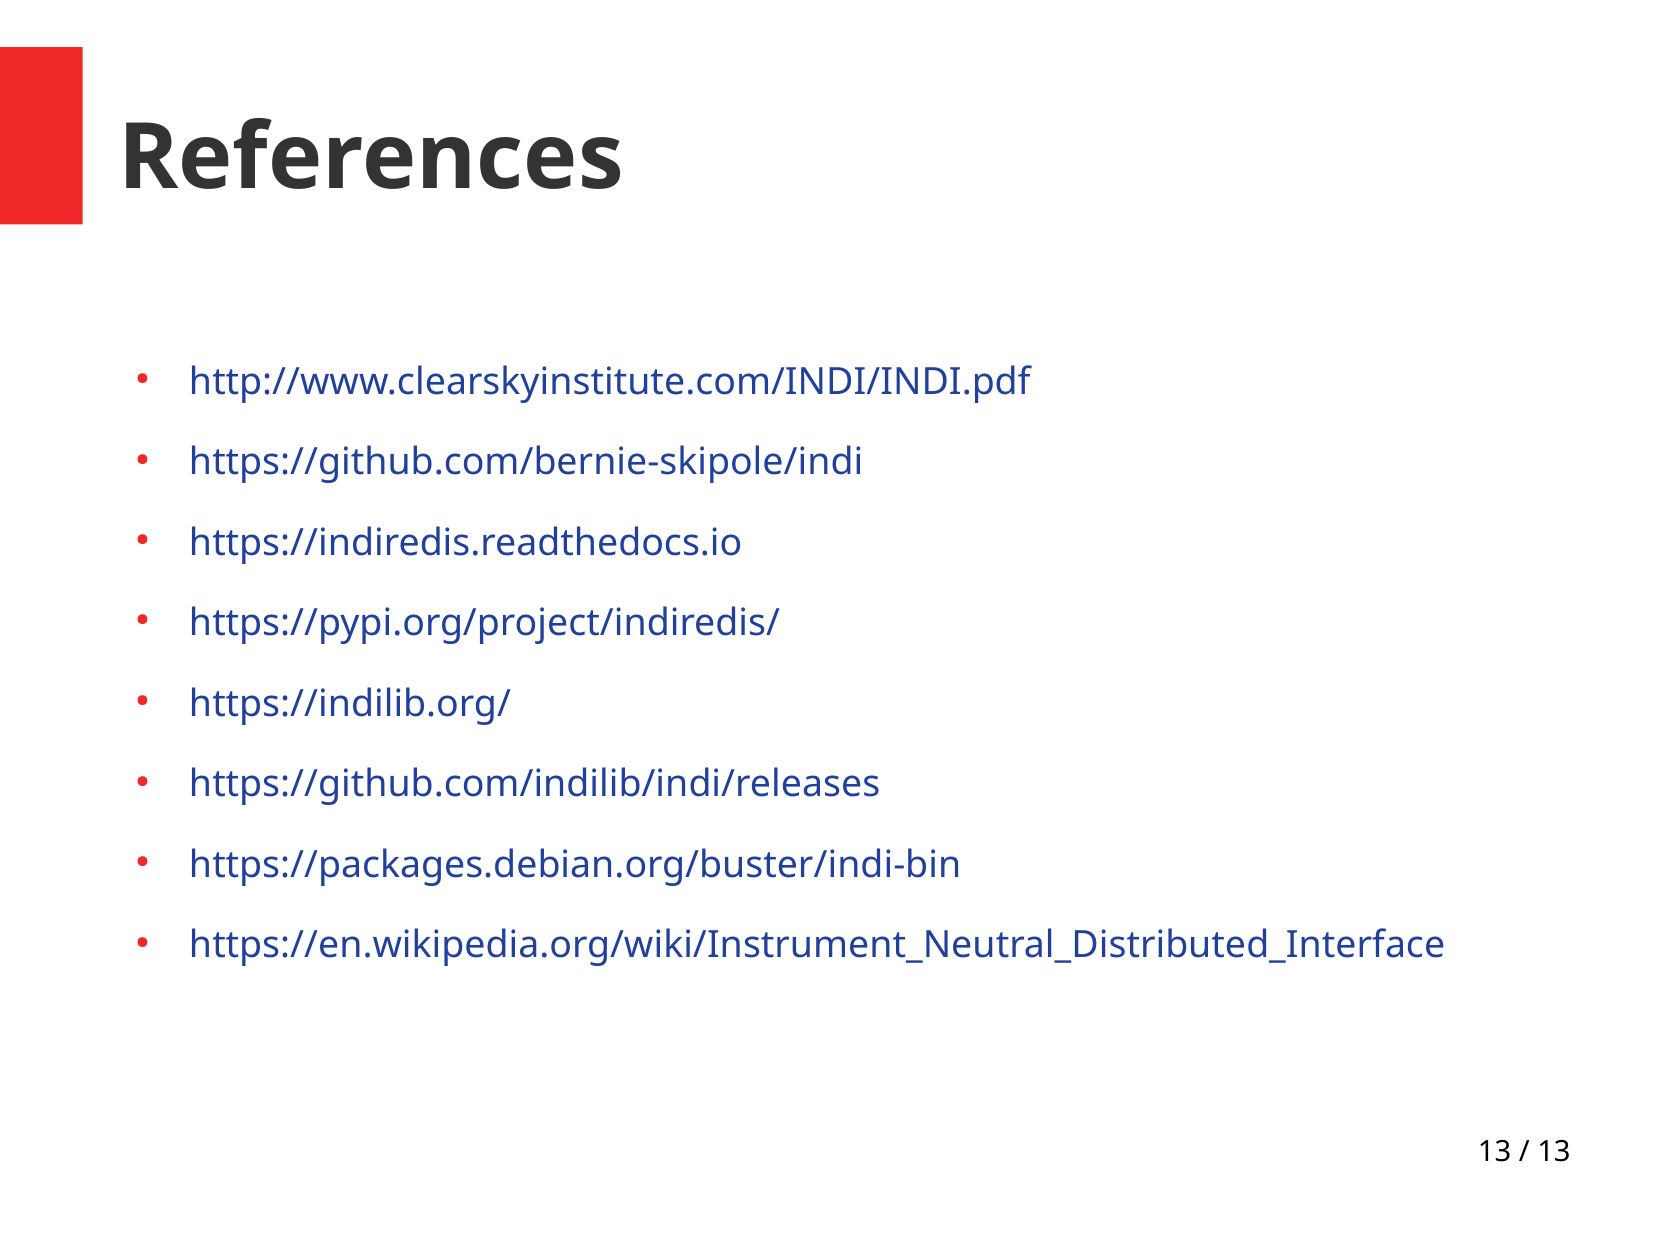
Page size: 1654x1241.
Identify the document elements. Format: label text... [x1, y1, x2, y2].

title References [118, 49, 1571, 257]
list http://www.clearskyinstitute.com/INDI/INDI.pdf https://github.com/bernie-skipole/indi https://indiredis.readthedocs.io https://pypi.org/project/indiredis/ https://indilib.org/ https://github.com/indilib/indi/releases https://packages.debian.org/buster/indi-bin https://en.wikipedia.org/wiki/Instrument_Neutral_Distributed_Interface [118, 354, 1536, 1074]
